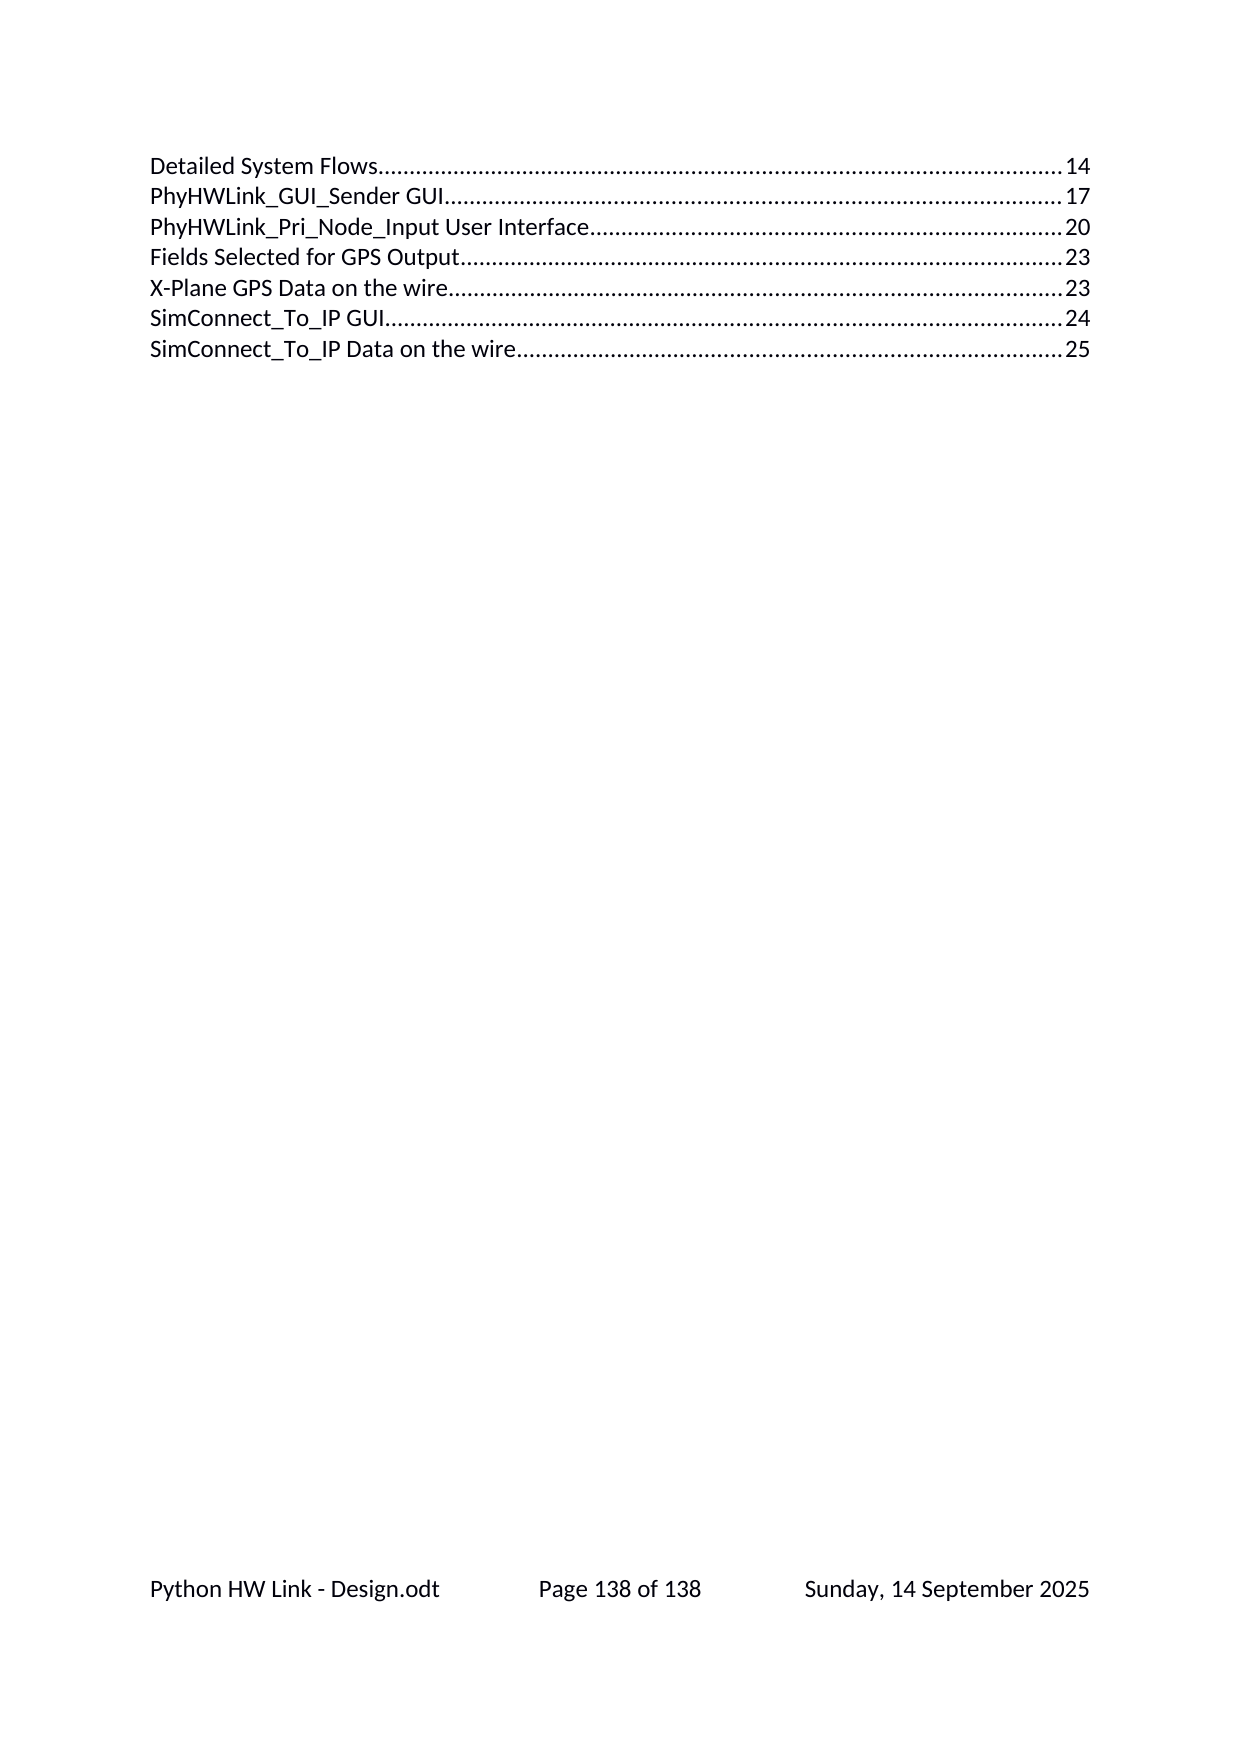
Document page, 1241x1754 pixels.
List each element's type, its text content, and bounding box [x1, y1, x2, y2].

text SimConnect_To_IP Data on the wire 25 [150, 333, 1090, 364]
text X-Plane GPS Data on the wire 23 [150, 272, 1090, 303]
text PhyHWLink_GUI_Sender GUI 17 [150, 181, 1090, 211]
text PhyHWLink_Pri_Node_Input User Interface 20 [150, 211, 1090, 242]
text SimConnect_To_IP GUI 24 [150, 303, 1090, 333]
text Detailed System Flows 14 [150, 150, 1090, 181]
text Fields Selected for GPS Output 23 [150, 242, 1090, 272]
